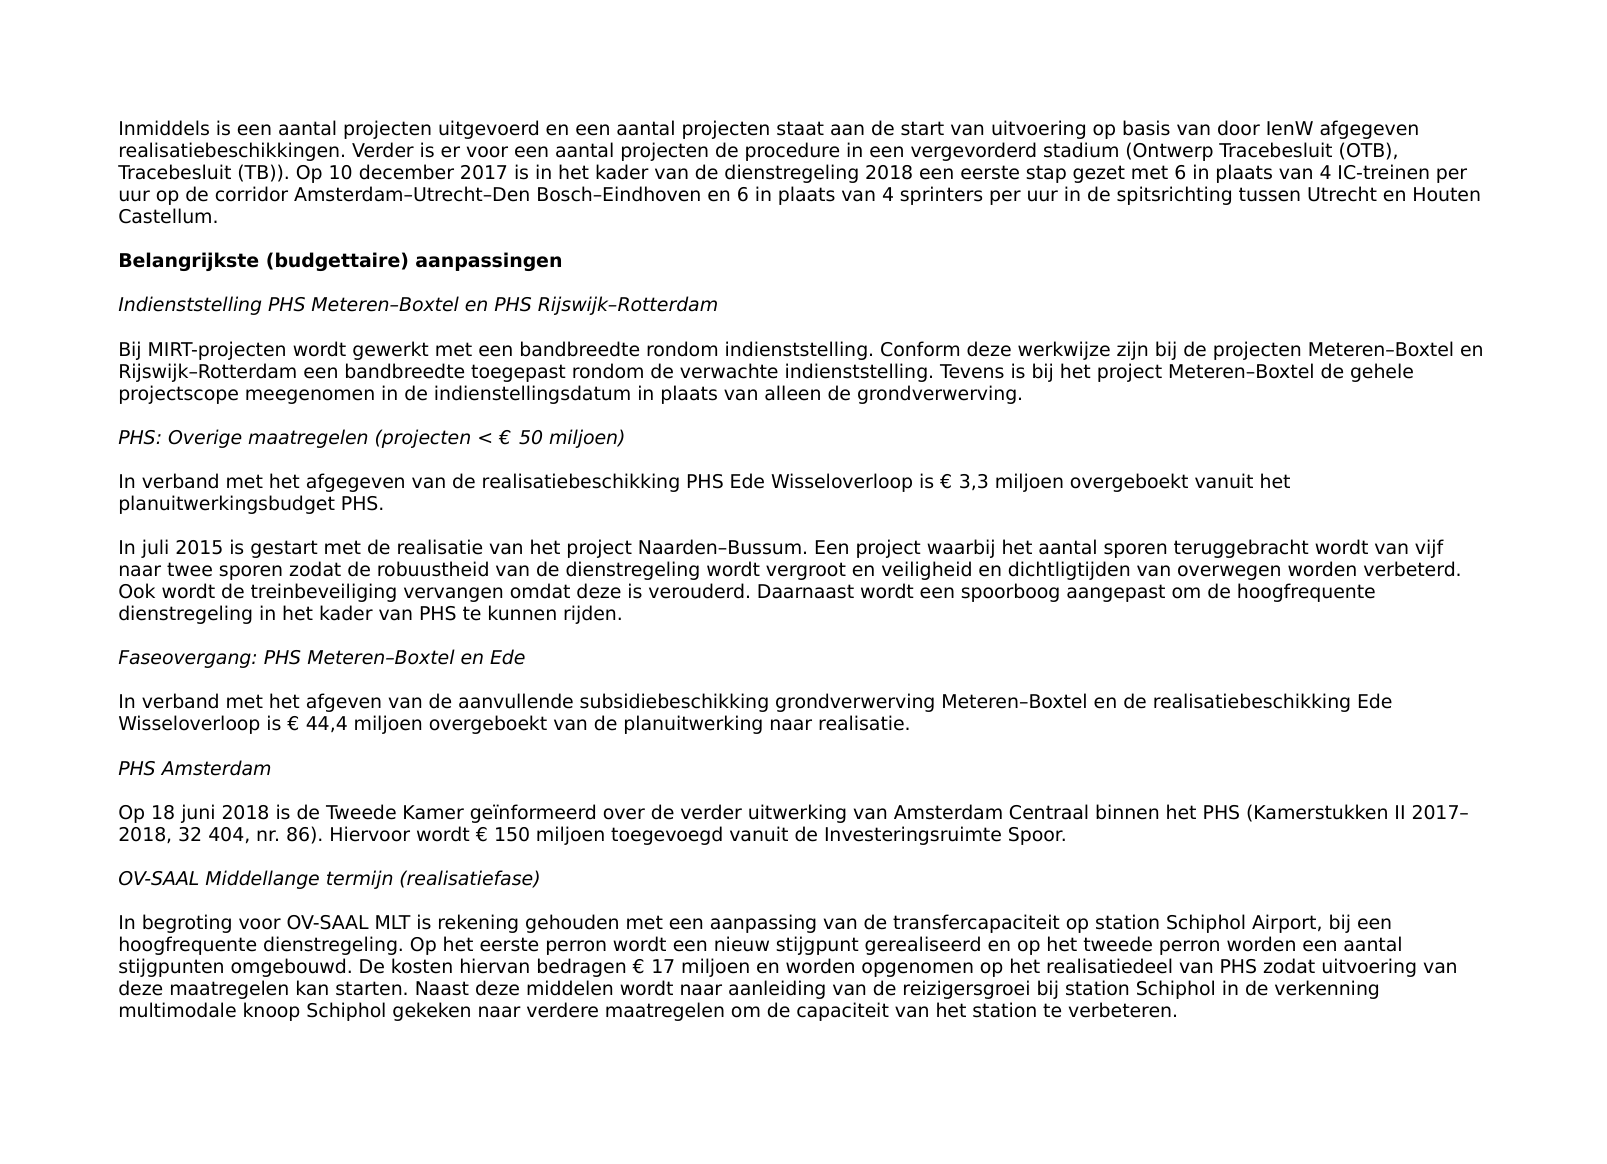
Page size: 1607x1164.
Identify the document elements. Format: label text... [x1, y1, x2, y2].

subtitle PHS: Overige maatregelen (projecten < € 50 miljoen) [118, 427, 1488, 449]
subtitle Faseovergang: PHS Meteren–Boxtel en Ede [118, 647, 1488, 669]
subtitle Indienststelling PHS Meteren–Boxtel en PHS Rijswijk–Rotterdam [118, 294, 1488, 316]
subtitle OV-SAAL Middellange termijn (realisatiefase) [118, 868, 1488, 890]
text Bij MIRT-projecten wordt gewerkt met een bandbreedte rondom indienststelling. Conform deze werkwijze zijn bij de projecten Meteren–Boxtel en Rijswijk–Rotterdam een bandbreedte toegepast rondom de verwachte indienststelling. Tevens is bij het project Meteren–Boxtel de gehele projectscope meegenomen in de indienstellingsdatum in plaats van alleen de grondverwerving. [118, 338, 1488, 404]
text Inmiddels is een aantal projecten uitgevoerd en een aantal projecten staat aan de start van uitvoering op basis van door IenW afgegeven realisatiebeschikkingen. Verder is er voor een aantal projecten de procedure in een vergevorderd stadium (Ontwerp Tracebesluit (OTB), Tracebesluit (TB)). Op 10 december 2017 is in het kader van de dienstregeling 2018 een eerste stap gezet met 6 in plaats van 4 IC-treinen per uur op de corridor Amsterdam–Utrecht–Den Bosch–Eindhoven en 6 in plaats van 4 sprinters per uur in de spitsrichting tussen Utrecht en Houten Castellum. [118, 118, 1488, 228]
text In begroting voor OV-SAAL MLT is rekening gehouden met een aanpassing van de transfercapaciteit op station Schiphol Airport, bij een hoogfrequente dienstregeling. Op het eerste perron wordt een nieuw stijgpunt gerealiseerd en op het tweede perron worden een aantal stijgpunten omgebouwd. De kosten hiervan bedragen € 17 miljoen en worden opgenomen op het realisatiedeel van PHS zodat uitvoering van deze maatregelen kan starten. Naast deze middelen wordt naar aanleiding van de reizigersgroei bij station Schiphol in de verkenning multimodale knoop Schiphol gekeken naar verdere maatregelen om de capaciteit van het station te verbeteren. [118, 912, 1488, 1022]
subtitle PHS Amsterdam [118, 757, 1488, 779]
text In juli 2015 is gestart met de realisatie van het project Naarden–Bussum. Een project waarbij het aantal sporen teruggebracht wordt van vijf naar twee sporen zodat de robuustheid van de dienstregeling wordt vergroot en veiligheid en dichtligtijden van overwegen worden verbeterd. Ook wordt de treinbeveiliging vervangen omdat deze is verouderd. Daarnaast wordt een spoorboog aangepast om de hoogfrequente dienstregeling in het kader van PHS te kunnen rijden. [118, 537, 1488, 625]
subtitle Belangrijkste (budgettaire) aanpassingen [118, 250, 1488, 272]
text In verband met het afgegeven van de realisatiebeschikking PHS Ede Wisseloverloop is € 3,3 miljoen overgeboekt vanuit het planuitwerkingsbudget PHS. [118, 471, 1488, 515]
text In verband met het afgeven van de aanvullende subsidiebeschikking grondverwerving Meteren–Boxtel en de realisatiebeschikking Ede Wisseloverloop is € 44,4 miljoen overgeboekt van de planuitwerking naar realisatie. [118, 691, 1488, 735]
text Op 18 juni 2018 is de Tweede Kamer geïnformeerd over de verder uitwerking van Amsterdam Centraal binnen het PHS (Kamerstukken II 2017–2018, 32 404, nr. 86). Hiervoor wordt € 150 miljoen toegevoegd vanuit de Investeringsruimte Spoor. [118, 802, 1488, 846]
